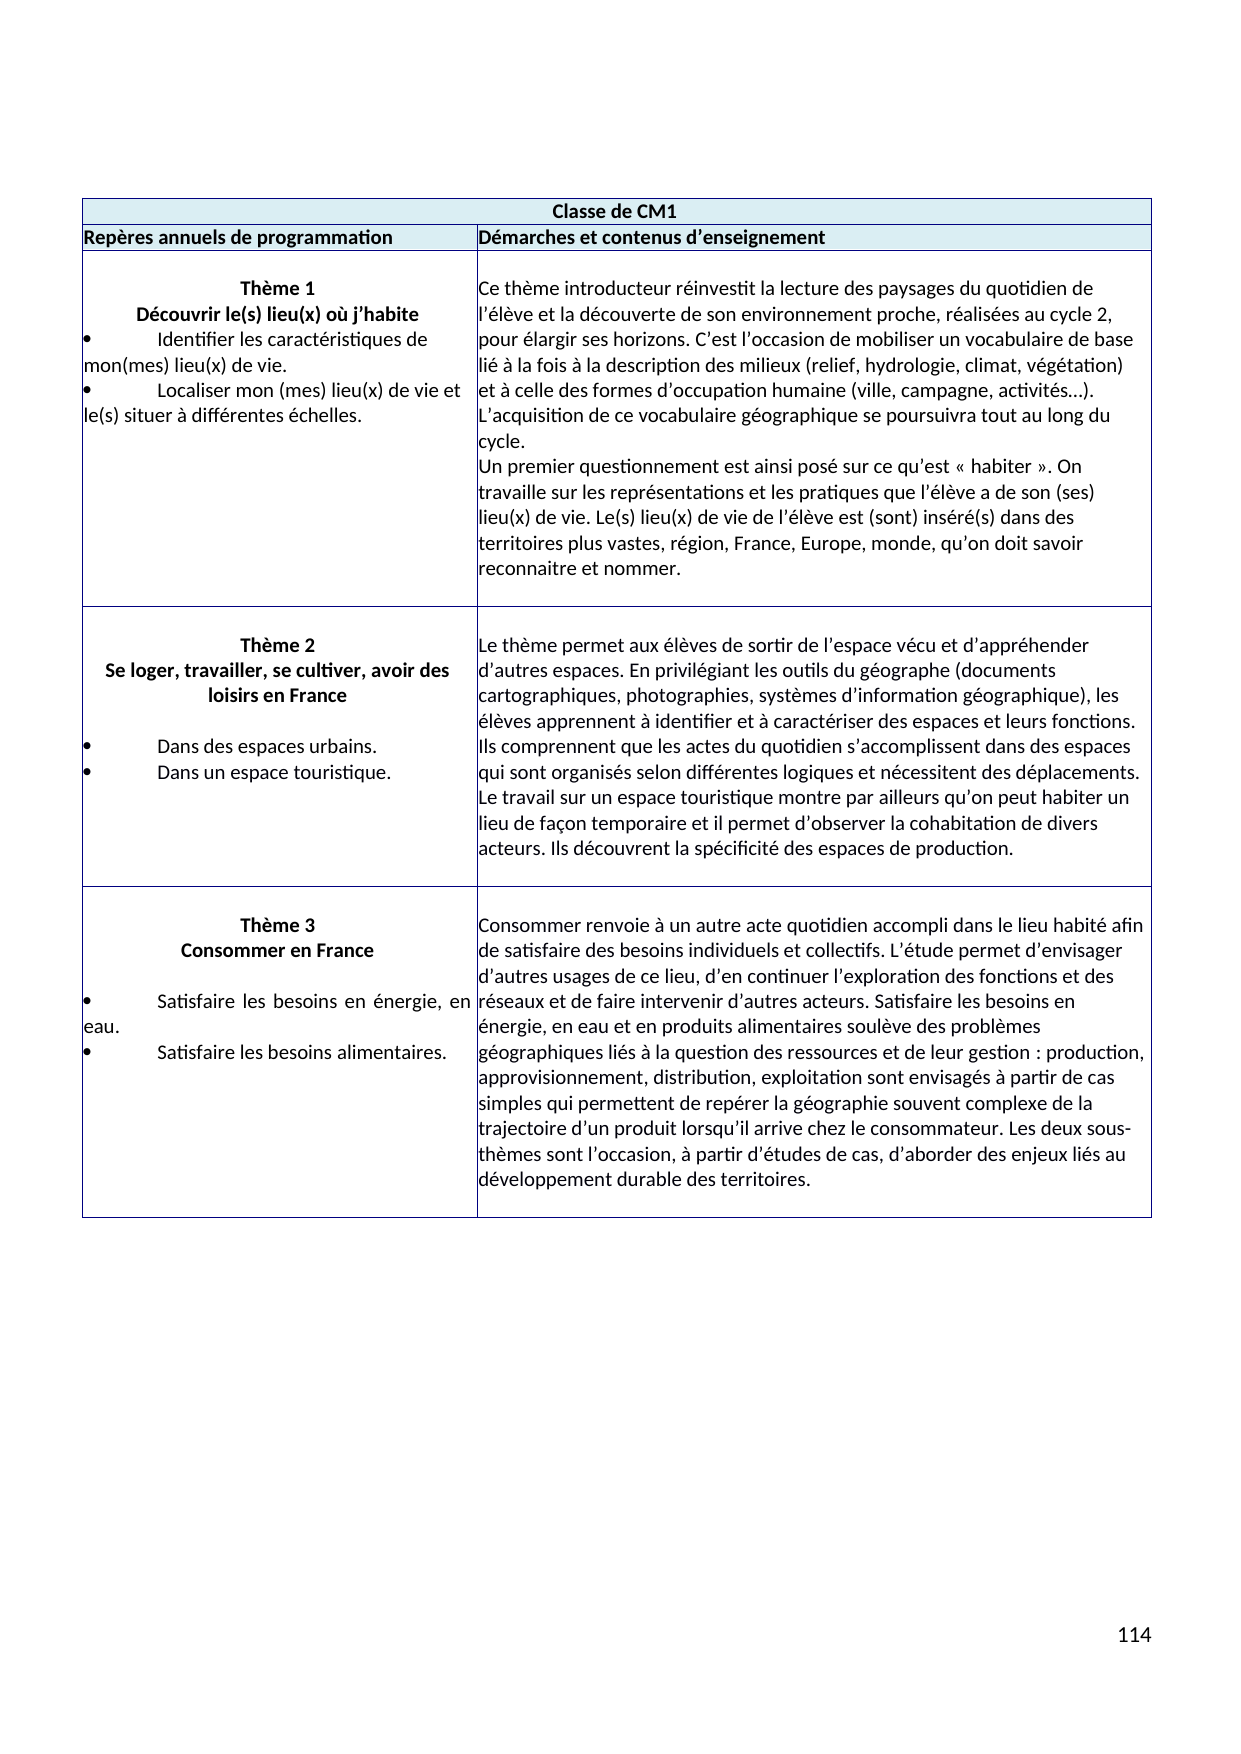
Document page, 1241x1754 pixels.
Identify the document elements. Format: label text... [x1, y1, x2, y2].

table_header Classe de CM1 [83, 199, 1151, 224]
table_cell Thème 3 Consommer en France Satisfaire les besoins en énergie, en eau. Satisfaire les besoins alimentaires. [83, 887, 477, 1217]
table_cell Repères annuels de programmation [83, 225, 477, 249]
table_cell Consommer renvoie à un autre acte quotidien accompli dans le lieu habité afin de satisfaire des besoins individuels et collectifs. L’étude permet d’envisager d’autres usages de ce lieu, d’en continuer l’exploration des fonctions et des réseaux et de faire intervenir d’autres acteurs. Satisfaire les besoins en énergie, en eau et en produits alimentaires soulève des problèmes géographiques liés à la question des ressources et de leur gestion : production, approvisionnement, distribution, exploitation sont envisagés à partir de cas simples qui permettent de repérer la géographie souvent complexe de la trajectoire d’un produit lorsqu’il arrive chez le consommateur. Les deux sous-thèmes sont l’occasion, à partir d’études de cas, d’aborder des enjeux liés au développement durable des territoires. [478, 887, 1151, 1217]
table_cell Le thème permet aux élèves de sortir de l’espace vécu et d’appréhender d’autres espaces. En privilégiant les outils du géographe (documents cartographiques, photographies, systèmes d’information géographique), les élèves apprennent à identifier et à caractériser des espaces et leurs fonctions. Ils comprennent que les actes du quotidien s’accomplissent dans des espaces qui sont organisés selon différentes logiques et nécessitent des déplacements. Le travail sur un espace touristique montre par ailleurs qu’on peut habiter un lieu de façon temporaire et il permet d’observer la cohabitation de divers acteurs. Ils découvrent la spécificité des espaces de production. [478, 607, 1151, 886]
table_cell Thème 1 Découvrir le(s) lieu(x) où j’habite Identifier les caractéristiques de mon(mes) lieu(x) de vie. Localiser mon (mes) lieu(x) de vie et le(s) situer à différentes échelles. [83, 251, 477, 606]
table_cell Démarches et contenus d’enseignement [478, 225, 1151, 249]
table_cell Thème 2 Se loger, travailler, se cultiver, avoir des loisirs en France Dans des espaces urbains. Dans un espace touristique. [83, 607, 477, 886]
table_cell Ce thème introducteur réinvestit la lecture des paysages du quotidien de l’élève et la découverte de son environnement proche, réalisées au cycle 2, pour élargir ses horizons. C’est l’occasion de mobiliser un vocabulaire de base lié à la fois à la description des milieux (relief, hydrologie, climat, végétation) et à celle des formes d’occupation humaine (ville, campagne, activités…). L’acquisition de ce vocabulaire géographique se poursuivra tout au long du cycle. Un premier questionnement est ainsi posé sur ce qu’est « habiter ». On travaille sur les représentations et les pratiques que l’élève a de son (ses) lieu(x) de vie. Le(s) lieu(x) de vie de l’élève est (sont) inséré(s) dans des territoires plus vastes, région, France, Europe, monde, qu’on doit savoir reconnaitre et nommer. [478, 251, 1151, 606]
